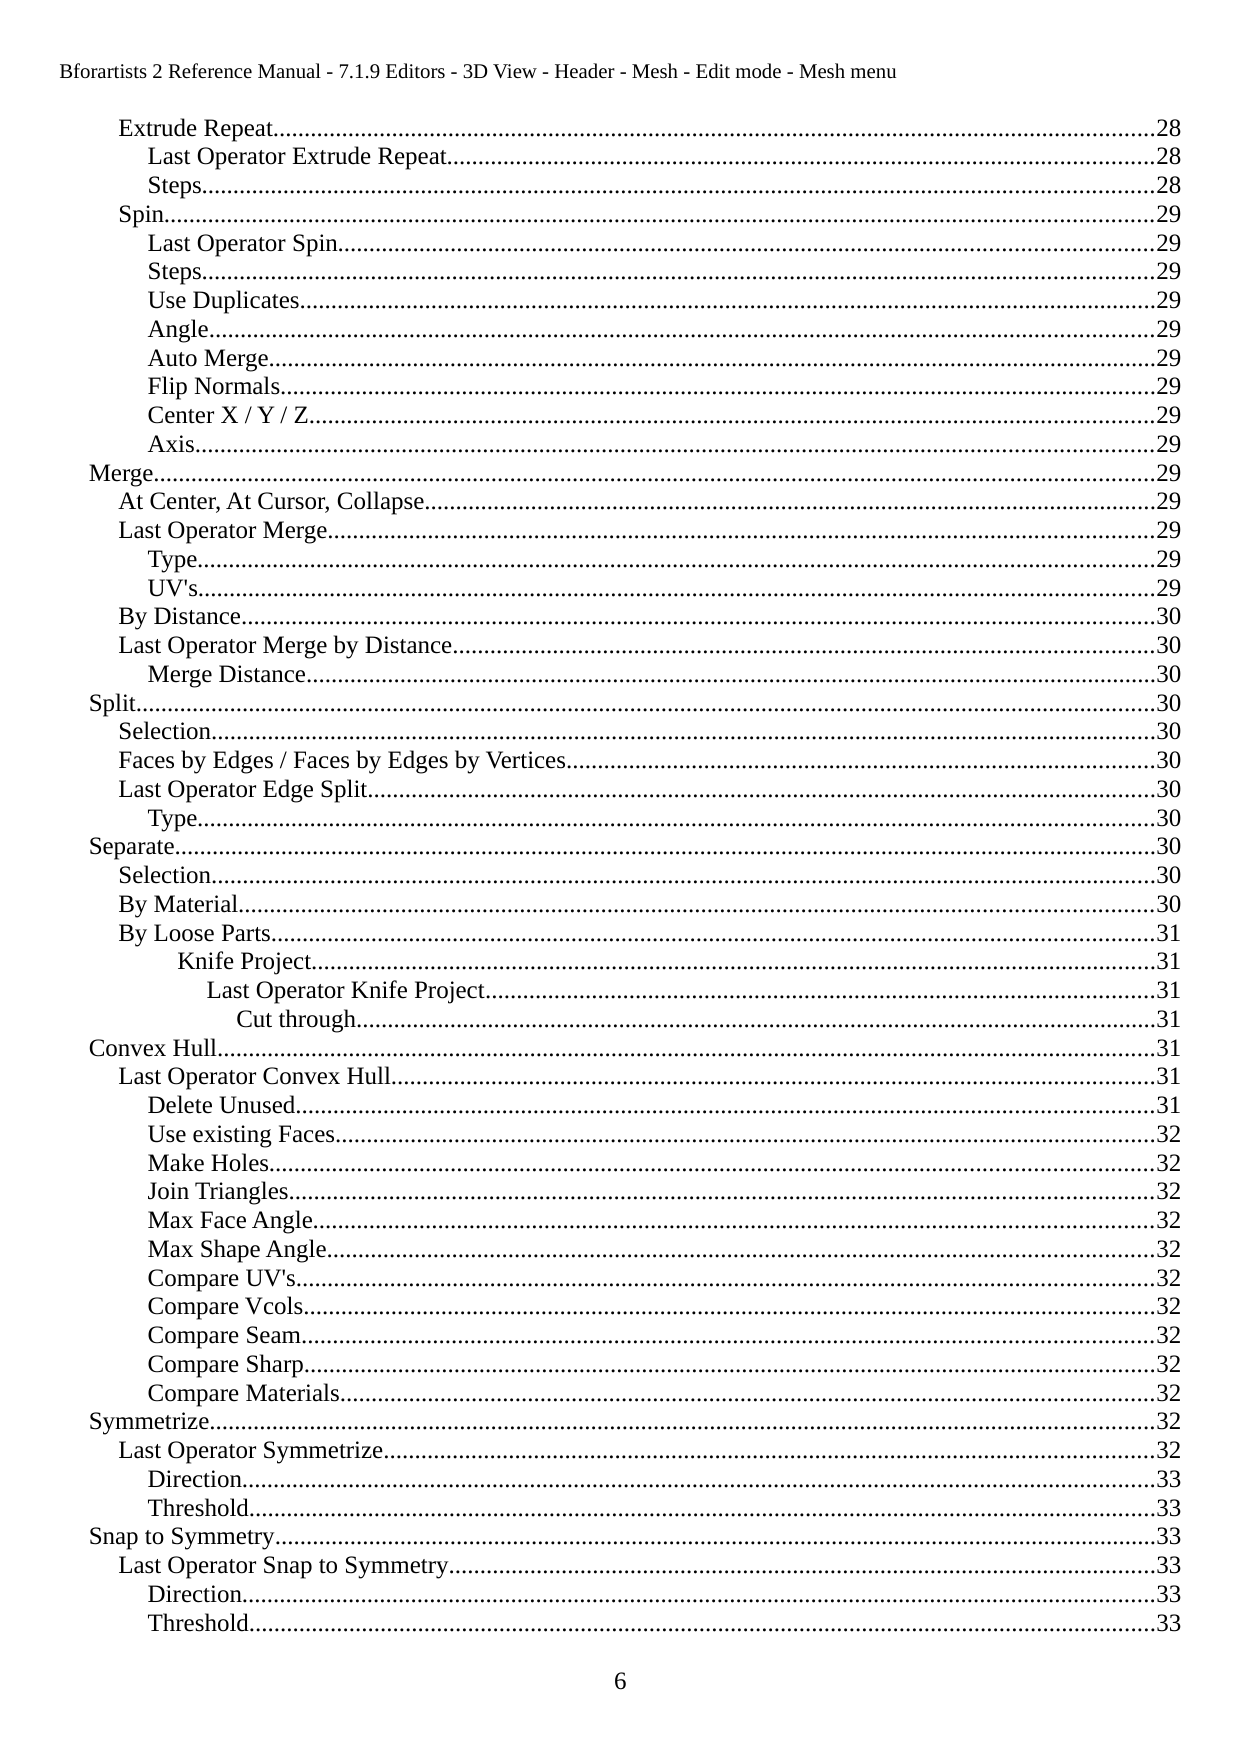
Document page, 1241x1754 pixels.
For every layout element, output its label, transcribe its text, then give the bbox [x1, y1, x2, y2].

text Extrude Repeat 28 [118, 113, 1181, 141]
text By Distance 30 [118, 601, 1181, 630]
text Join Triangles 32 [147, 1176, 1181, 1205]
text Axis 29 [147, 429, 1181, 458]
text Last Operator Edge Split 30 [118, 774, 1181, 803]
text Last Operator Merge by Distance 30 [118, 630, 1181, 659]
text Flip Normals 29 [147, 371, 1181, 400]
text Symmetrize 32 [88, 1406, 1181, 1435]
text Steps 29 [147, 256, 1181, 285]
text Last Operator Knife Project 31 [206, 975, 1181, 1004]
text Compare UV's 32 [147, 1263, 1181, 1291]
text Auto Merge 29 [147, 343, 1181, 371]
text Cut through 31 [236, 1004, 1181, 1033]
text Center X / Y / Z 29 [147, 400, 1181, 429]
text Selection 30 [118, 716, 1181, 745]
text Direction 33 [147, 1579, 1181, 1608]
text Compare Sharp 32 [147, 1349, 1181, 1378]
text At Center, At Cursor, Collapse 29 [118, 486, 1181, 515]
text Split 30 [88, 688, 1181, 716]
text Knife Project 31 [177, 946, 1181, 975]
text Max Shape Angle 32 [147, 1234, 1181, 1263]
text Merge 29 [88, 458, 1181, 486]
text Compare Materials 32 [147, 1378, 1181, 1406]
text Last Operator Symmetrize 32 [118, 1435, 1181, 1464]
text Last Operator Extrude Repeat 28 [147, 141, 1181, 170]
text Spin 29 [118, 199, 1181, 228]
text Angle 29 [147, 314, 1181, 343]
text Last Operator Merge 29 [118, 515, 1181, 544]
text Threshold 33 [147, 1608, 1181, 1636]
text Compare Seam 32 [147, 1320, 1181, 1349]
text Faces by Edges / Faces by Edges by Vertices 30 [118, 745, 1181, 774]
text Separate 30 [88, 831, 1181, 860]
text Last Operator Convex Hull 31 [118, 1061, 1181, 1090]
text Threshold 33 [147, 1493, 1181, 1521]
text Delete Unused 31 [147, 1090, 1181, 1119]
text Last Operator Snap to Symmetry 33 [118, 1550, 1181, 1579]
text Type 30 [147, 803, 1181, 831]
text Snap to Symmetry 33 [88, 1521, 1181, 1550]
text Type 29 [147, 544, 1181, 573]
text UV's 29 [147, 573, 1181, 601]
text Max Face Angle 32 [147, 1205, 1181, 1234]
text By Loose Parts 31 [118, 918, 1181, 946]
text Direction 33 [147, 1464, 1181, 1493]
text Last Operator Spin 29 [147, 228, 1181, 256]
text Compare Vcols 32 [147, 1291, 1181, 1320]
text By Material 30 [118, 889, 1181, 918]
text Use Duplicates 29 [147, 285, 1181, 314]
text Make Holes 32 [147, 1148, 1181, 1176]
text Selection 30 [118, 860, 1181, 889]
text Steps 28 [147, 170, 1181, 199]
text Use existing Faces 32 [147, 1119, 1181, 1148]
text Merge Distance 30 [147, 659, 1181, 688]
text Convex Hull 31 [88, 1033, 1181, 1061]
